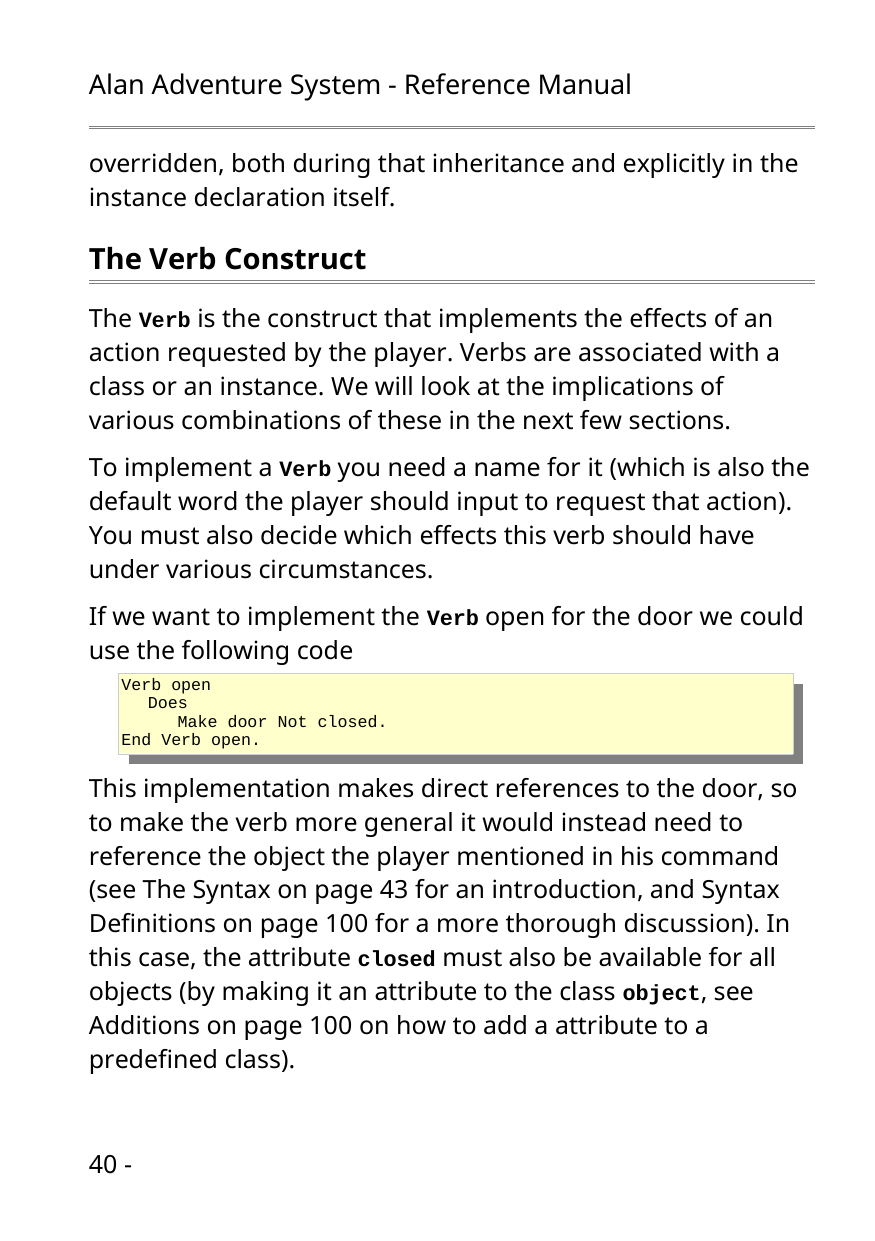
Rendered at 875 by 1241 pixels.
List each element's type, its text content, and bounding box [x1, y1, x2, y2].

text overridden, both during that inheritance and explicitly in the instance declaration itself. [88, 146, 815, 213]
text This implementation makes direct references to the door, so to make the verb more general it would instead need to reference the object the player men­tioned in his command (see The Syntax on page 33 for an introduction, and Syntax Definitions on page 79 for a more thorough discussion). In this case, the attribute closed must also be available for all objects (by making it an attribute to the class object, see Additions on page 79 on how to add a attribute to a predefined class). [88, 771, 815, 1076]
text Verb open Does Make door Not closed. End Verb open. [119, 674, 793, 753]
text If we want to implement the Verb open for the door we could use the fol­lowing code [88, 599, 815, 667]
text To implement a Verb you need a name for it (which is also the default word the player should input to request that action). You must also decide which effects this verb should have under various circumstances. [88, 450, 815, 586]
subtitle The Verb Construct [88, 239, 815, 283]
text The Verb is the construct that implements the effects of an action requested by the player. Verbs are asso­ciated with a class or an instance. We will look at the implications of various combina­tions of these in the next few sections. [88, 301, 815, 437]
